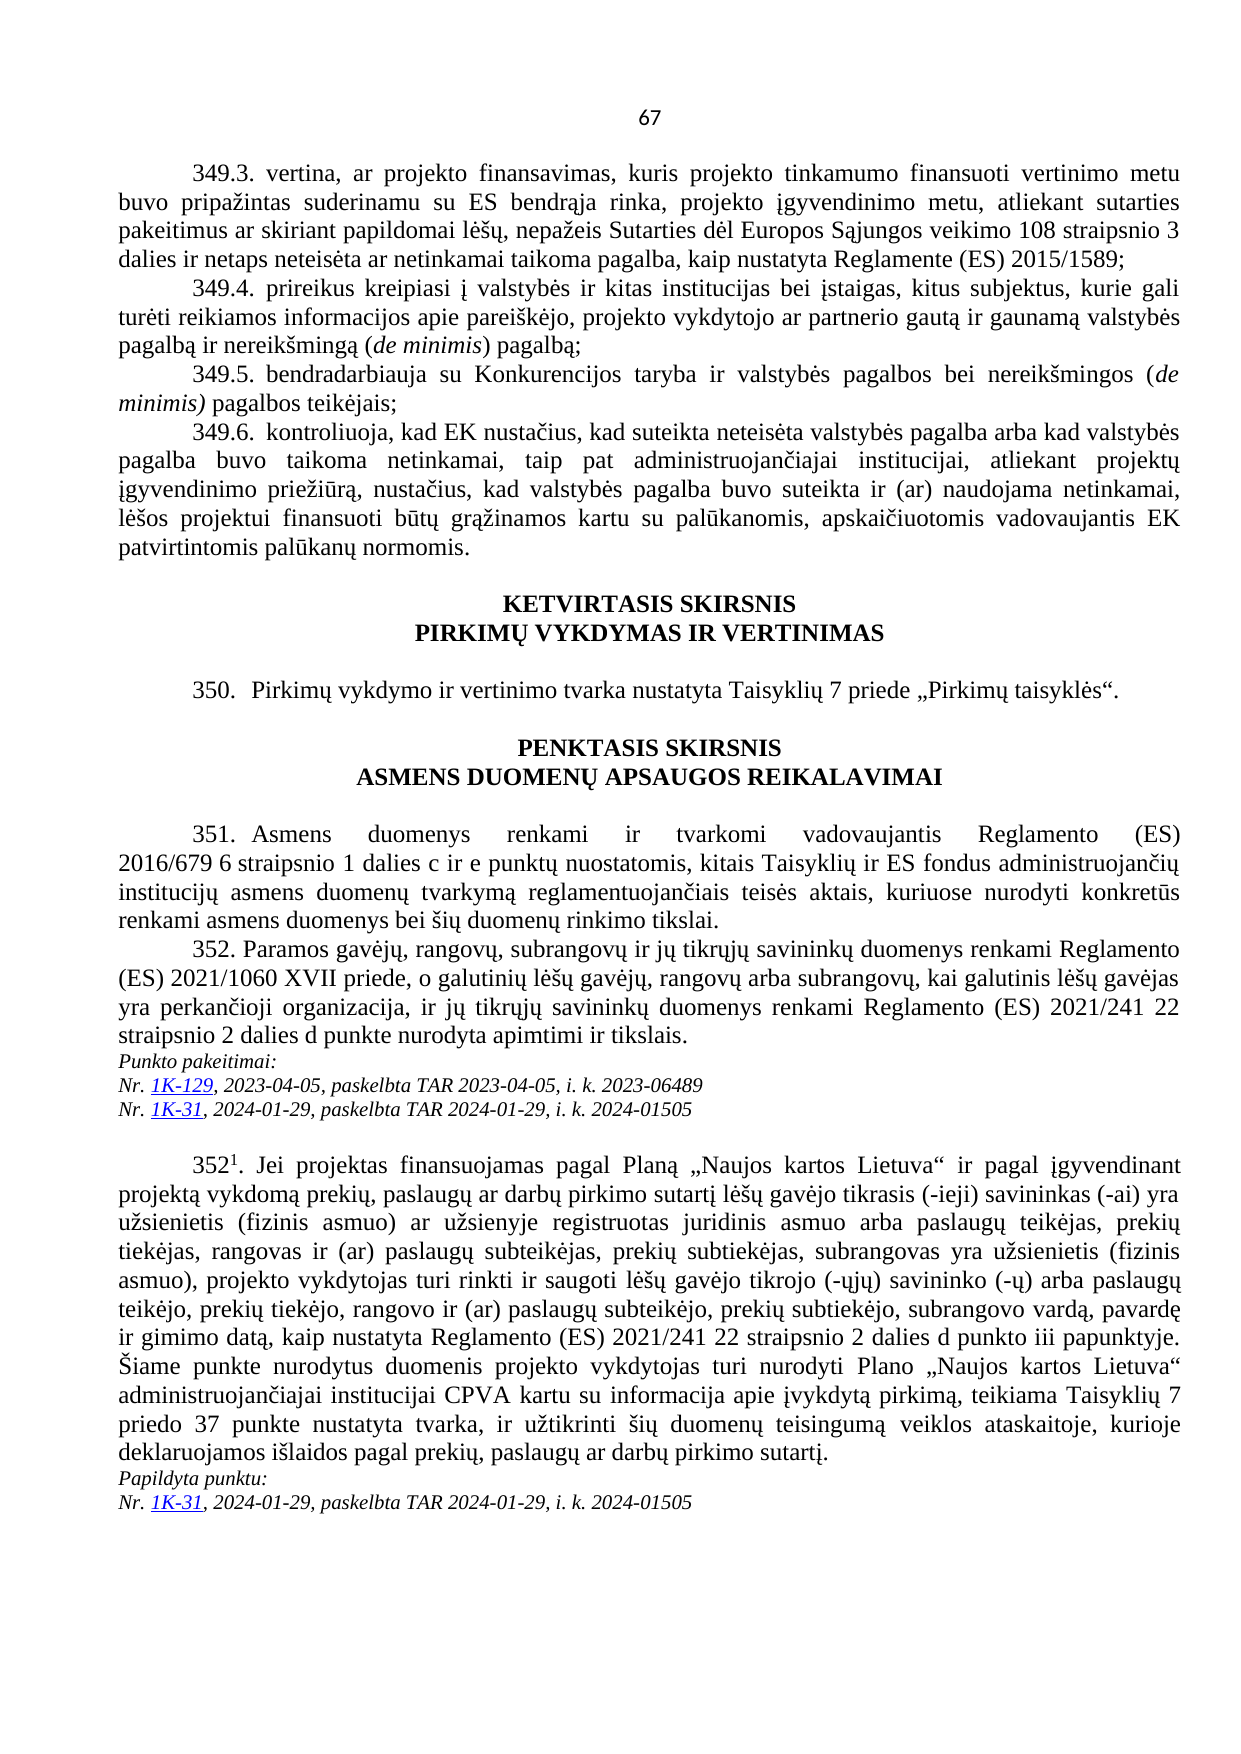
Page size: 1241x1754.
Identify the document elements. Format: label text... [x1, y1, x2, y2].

text Punkto pakeitimai: [118, 1049, 1181, 1073]
text Nr. 1K-129, 2023-04-05, paskelbta TAR 2023-04-05, i. k. 2023-06489 [118, 1073, 1181, 1097]
text 3521. Jei projektas finansuojamas pagal Planą „Naujos kartos Lietuva“ ir pagal įgyvendinant projektą vykdomą prekių, paslaugų ar darbų pirkimo sutartį lėšų gavėjo tikrasis (-ieji) savininkas (-ai) yra užsienietis (fizinis asmuo) ar užsienyje registruotas juridinis asmuo arba paslaugų teikėjas, prekių tiekėjas, rangovas ir (ar) paslaugų subteikėjas, prekių subtiekėjas, subrangovas yra užsienietis (fizinis asmuo), projekto vykdytojas turi rinkti ir saugoti lėšų gavėjo tikrojo (-ųjų) savininko (-ų) arba paslaugų teikėjo, prekių tiekėjo, rangovo ir (ar) paslaugų subteikėjo, prekių subtiekėjo, subrangovo vardą, pavardę ir gimimo datą, kaip nustatyta Reglamento (ES) 2021/241 22 straipsnio 2 dalies d punkto iii papunktyje. Šiame punkte nurodytus duomenis projekto vykdytojas turi nurodyti Plano „Naujos kartos Lietuva“ administruojančiajai institucijai CPVA kartu su informacija apie įvykdytą pirkimą, teikiama Taisyklių 7 priedo 37 punkte nustatyta tvarka, ir užtikrinti šių duomenų teisingumą veiklos ataskaitoje, kurioje deklaruojamos išlaidos pagal prekių, paslaugų ar darbų pirkimo sutartį. [118, 1150, 1181, 1466]
subtitle ASMENS DUOMENŲ APSAUGOS REIKALAVIMAI [118, 762, 1181, 790]
subtitle KETVIRTASIS SKIRSNIS [118, 589, 1181, 618]
text 349.3. vertina, ar projekto finansavimas, kuris projekto tinkamumo finansuoti vertinimo metu buvo pripažintas suderinamu su ES bendrąja rinka, projekto įgyvendinimo metu, atliekant sutarties pakeitimus ar skiriant papildomai lėšų, nepažeis Sutarties dėl Europos Sąjungos veikimo 108 straipsnio 3 dalies ir netaps neteisėta ar netinkamai taikoma pagalba, kaip nustatyta Reglamente (ES) 2015/1589; [118, 158, 1181, 273]
text 350. Pirkimų vykdymo ir vertinimo tvarka nustatyta Taisyklių 7 priede „Pirkimų taisyklės“. [118, 675, 1181, 704]
text Papildyta punktu: [118, 1466, 1181, 1490]
subtitle PENKTASIS SKIRSNIS [118, 733, 1181, 762]
text 349.5. bendradarbiauja su Konkurencijos taryba ir valstybės pagalbos bei nereikšmingos (de minimis) pagalbos teikėjais; [118, 359, 1181, 417]
text 349.6. kontroliuoja, kad EK nustačius, kad suteikta neteisėta valstybės pagalba arba kad valstybės pagalba buvo taikoma netinkamai, taip pat administruojančiajai institucijai, atliekant projektų įgyvendinimo priežiūrą, nustačius, kad valstybės pagalba buvo suteikta ir (ar) naudojama netinkamai, lėšos projektui finansuoti būtų grąžinamos kartu su palūkanomis, apskaičiuotomis vadovaujantis EK patvirtintomis palūkanų normomis. [118, 417, 1181, 560]
text 352. Paramos gavėjų, rangovų, subrangovų ir jų tikrųjų savininkų duomenys renkami Reglamento (ES) 2021/1060 XVII priede, o galutinių lėšų gavėjų, rangovų arba subrangovų, kai galutinis lėšų gavėjas yra perkančioji organizacija, ir jų tikrųjų savininkų duomenys renkami Reglamento (ES) 2021/241 22 straipsnio 2 dalies d punkte nurodyta apimtimi ir tikslais. [118, 934, 1181, 1049]
text 349.4. prireikus kreipiasi į valstybės ir kitas institucijas bei įstaigas, kitus subjektus, kurie gali turėti reikiamos informacijos apie pareiškėjo, projekto vykdytojo ar partnerio gautą ir gaunamą valstybės pagalbą ir nereikšmingą (de minimis) pagalbą; [118, 273, 1181, 359]
text 351. Asmens duomenys renkami ir tvarkomi vadovaujantis Reglamento (ES) 2016/679 6 straipsnio 1 dalies c ir e punktų nuostatomis, kitais Taisyklių ir ES fondus administruojančių institucijų asmens duomenų tvarkymą reglamentuojančiais teisės aktais, kuriuose nurodyti konkretūs renkami asmens duomenys bei šių duomenų rinkimo tikslai. [118, 819, 1181, 934]
subtitle PIRKIMŲ VYKDYMAS IR VERTINIMAS [118, 618, 1181, 647]
text Nr. 1K-31, 2024-01-29, paskelbta TAR 2024-01-29, i. k. 2024-01505 [118, 1490, 1181, 1514]
text Nr. 1K-31, 2024-01-29, paskelbta TAR 2024-01-29, i. k. 2024-01505 [118, 1097, 1181, 1121]
